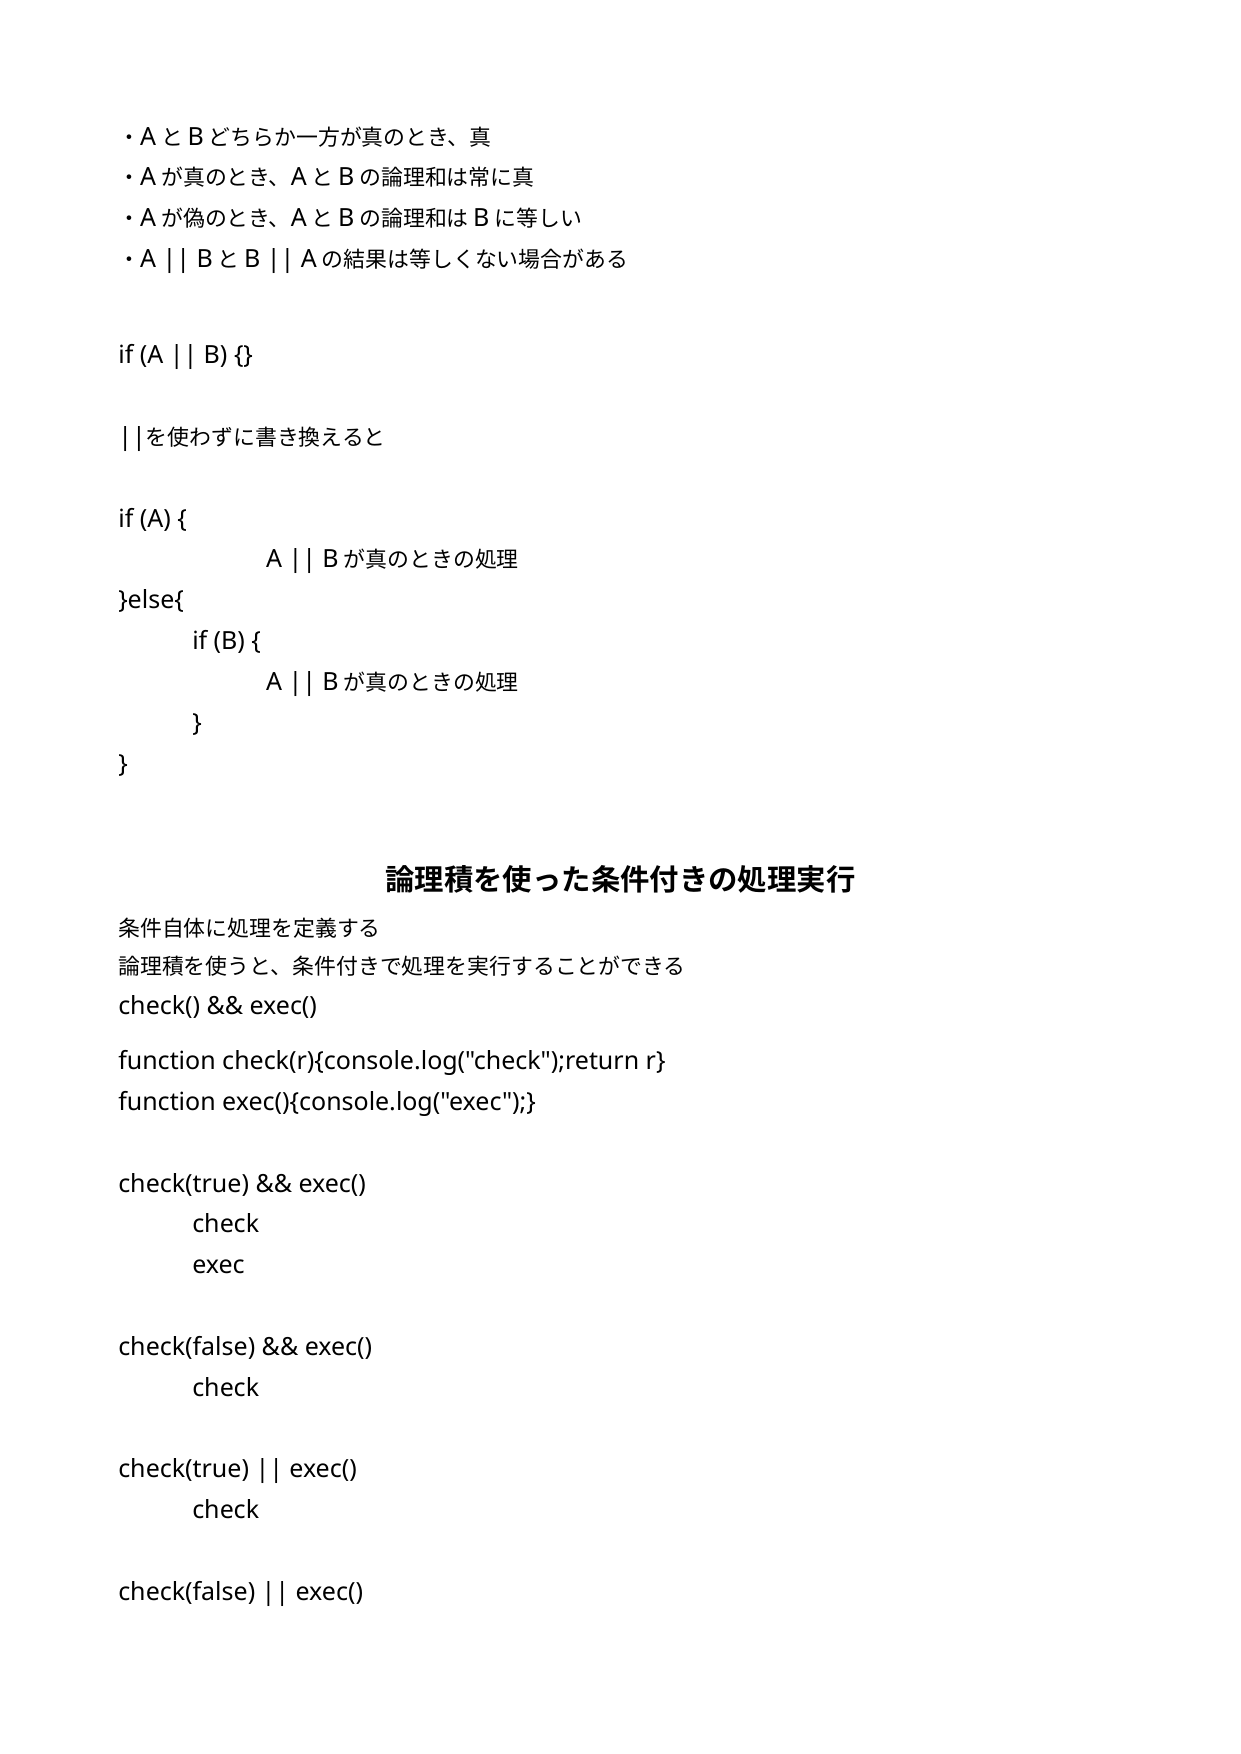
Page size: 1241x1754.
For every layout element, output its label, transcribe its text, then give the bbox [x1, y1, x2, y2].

text ・AとBどちらか一方が真のとき、真 ・Aが真のとき、AとBの論理和は常に真 ・Aが偽のとき、AとBの論理和はBに等しい ・A || BとB || Aの結果は等しくない場合がある [118, 118, 1122, 316]
text if (A || B) {} ||を使わずに書き換えると if (A) { A || Bが真のときの処理 }else{ if (B) { A || Bが真のときの処理 } } [118, 337, 1122, 820]
subtitle 論理積を使った条件付きの処理実行 [118, 856, 1122, 898]
text function check(r){console.log("check");return r} function exec(){console.log("exec");} check(true) && exec() check exec check(false) && exec() check check(true) || exec() check check(false) || exec() [118, 1043, 1122, 1608]
text 条件自体に処理を定義する 論理積を使うと、条件付きで処理を実行することができる check() && exec() [118, 911, 1122, 1021]
